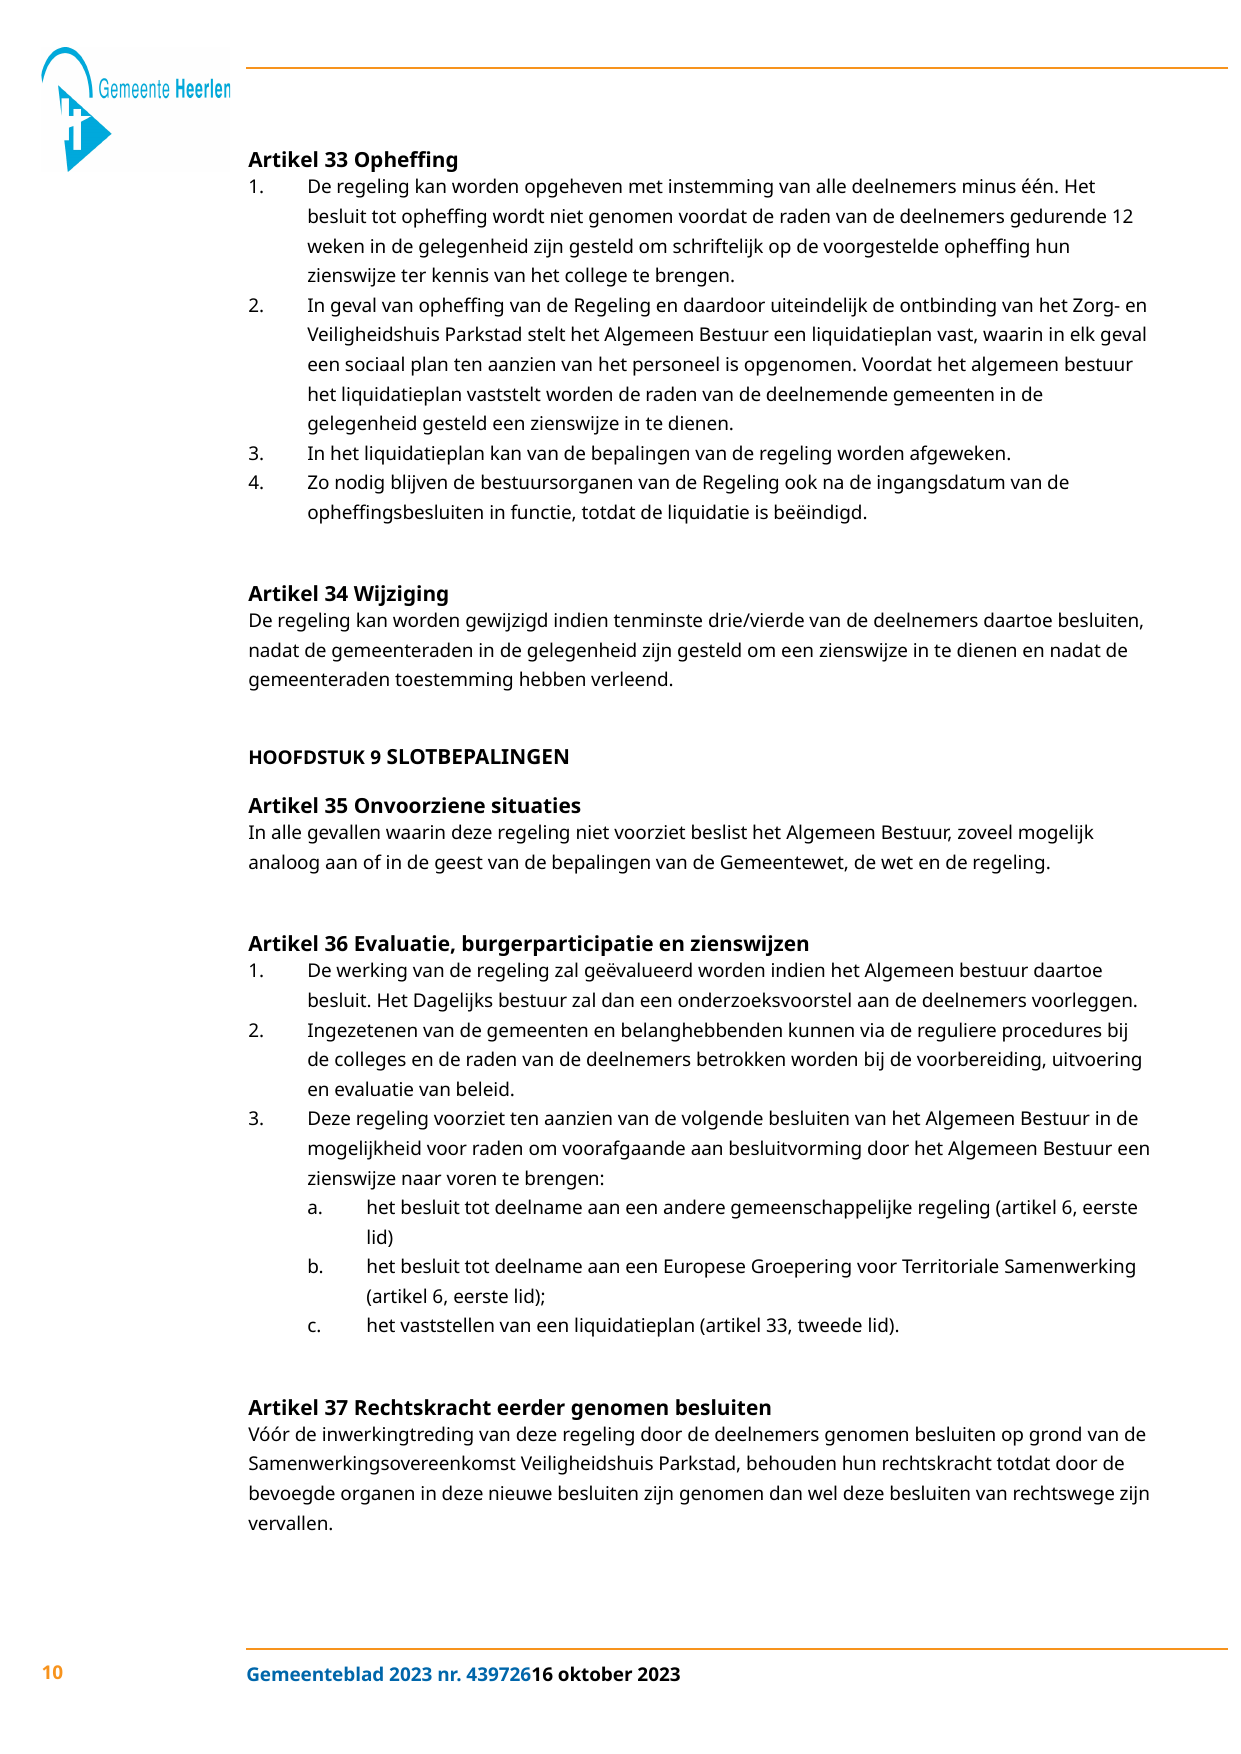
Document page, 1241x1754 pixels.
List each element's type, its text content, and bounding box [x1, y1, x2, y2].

list het besluit tot deelname aan een Europese Groepering voor Territoriale Samenwerking (artikel 6, eerste lid); [307, 1253, 1152, 1309]
text Vóór de inwerkingtreding van deze regeling door de deelnemers genomen besluiten op grond van de Samenwerkingsovereenkomst Veiligheidshuis Parkstad, behouden hun rechtskracht totdat door de bevoegde organen in deze nieuwe besluiten zijn genomen dan wel deze besluiten van rechtswege zijn vervallen. [248, 1421, 1152, 1536]
list Zo nodig blijven de bestuursorganen van de Regeling ook na de ingangsdatum van de opheffingsbesluiten in functie, totdat de liquidatie is beëindigd. [248, 469, 1152, 525]
text De regeling kan worden gewijzigd indien tenminste drie/vierde van de deelnemers daartoe besluiten, nadat de gemeenteraden in de gelegenheid zijn gesteld om een zienswijze in te dienen en nadat de gemeenteraden toestemming hebben verleend. [248, 607, 1152, 692]
text Artikel 36 Evaluatie, burgerparticipatie en zienswijzen [248, 929, 1152, 958]
text Artikel 35 Onvoorziene situaties [248, 791, 1152, 819]
text In alle gevallen waarin deze regeling niet voorziet beslist het Algemeen Bestuur, zoveel mogelijk analoog aan of in de geest van de bepalingen van de Gemeentewet, de wet en de regeling. [248, 819, 1152, 875]
list De regeling kan worden opgeheven met instemming van alle deelnemers minus één. Het besluit tot opheffing wordt niet genomen voordat de raden van de deelnemers gedurende 12 weken in de gelegenheid zijn gesteld om schriftelijk op de voorgestelde opheffing hun zienswijze ter kennis van het college te brengen. [248, 174, 1152, 288]
list Ingezetenen van de gemeenten en belanghebbenden kunnen via de reguliere procedures bij de colleges en de raden van de deelnemers betrokken worden bij de voorbereiding, uitvoering en evaluatie van beleid. [248, 1017, 1152, 1102]
list het besluit tot deelname aan een andere gemeenschappelijke regeling (artikel 6, eerste lid) [307, 1194, 1152, 1249]
text HOOFDSTUK 9 SLOTBEPALINGEN [248, 742, 1152, 770]
picture [41, 47, 59, 70]
list het vaststellen van een liquidatieplan (artikel 33, tweede lid). [307, 1313, 1152, 1338]
picture [41, 47, 231, 172]
text Artikel 34 Wijziging [248, 579, 1152, 607]
text Artikel 33 Opheffing [248, 145, 1152, 174]
list In geval van opheffing van de Regeling en daardoor uiteindelijk de ontbinding van het Zorg- en Veiligheidshuis Parkstad stelt het Algemeen Bestuur een liquidatieplan vast, waarin in elk geval een sociaal plan ten aanzien van het personeel is opgenomen. Voordat het algemeen bestuur het liquidatieplan vaststelt worden de raden van de deelnemende gemeenten in de gelegenheid gesteld een zienswijze in te dienen. [248, 292, 1152, 436]
list In het liquidatieplan kan van de bepalingen van de regeling worden afgeweken. [248, 440, 1152, 466]
list Deze regeling voorziet ten aanzien van de volgende besluiten van het Algemeen Bestuur in de mogelijkheid voor raden om voorafgaande aan besluitvorming door het Algemeen Bestuur een zienswijze naar voren te brengen: [248, 1106, 1152, 1190]
text Artikel 37 Rechtskracht eerder genomen besluiten [248, 1393, 1152, 1421]
list De werking van de regeling zal geëvalueerd worden indien het Algemeen bestuur daartoe besluit. Het Dagelijks bestuur zal dan een onderzoeksvoorstel aan de deelnemers voorleggen. [248, 958, 1152, 1013]
